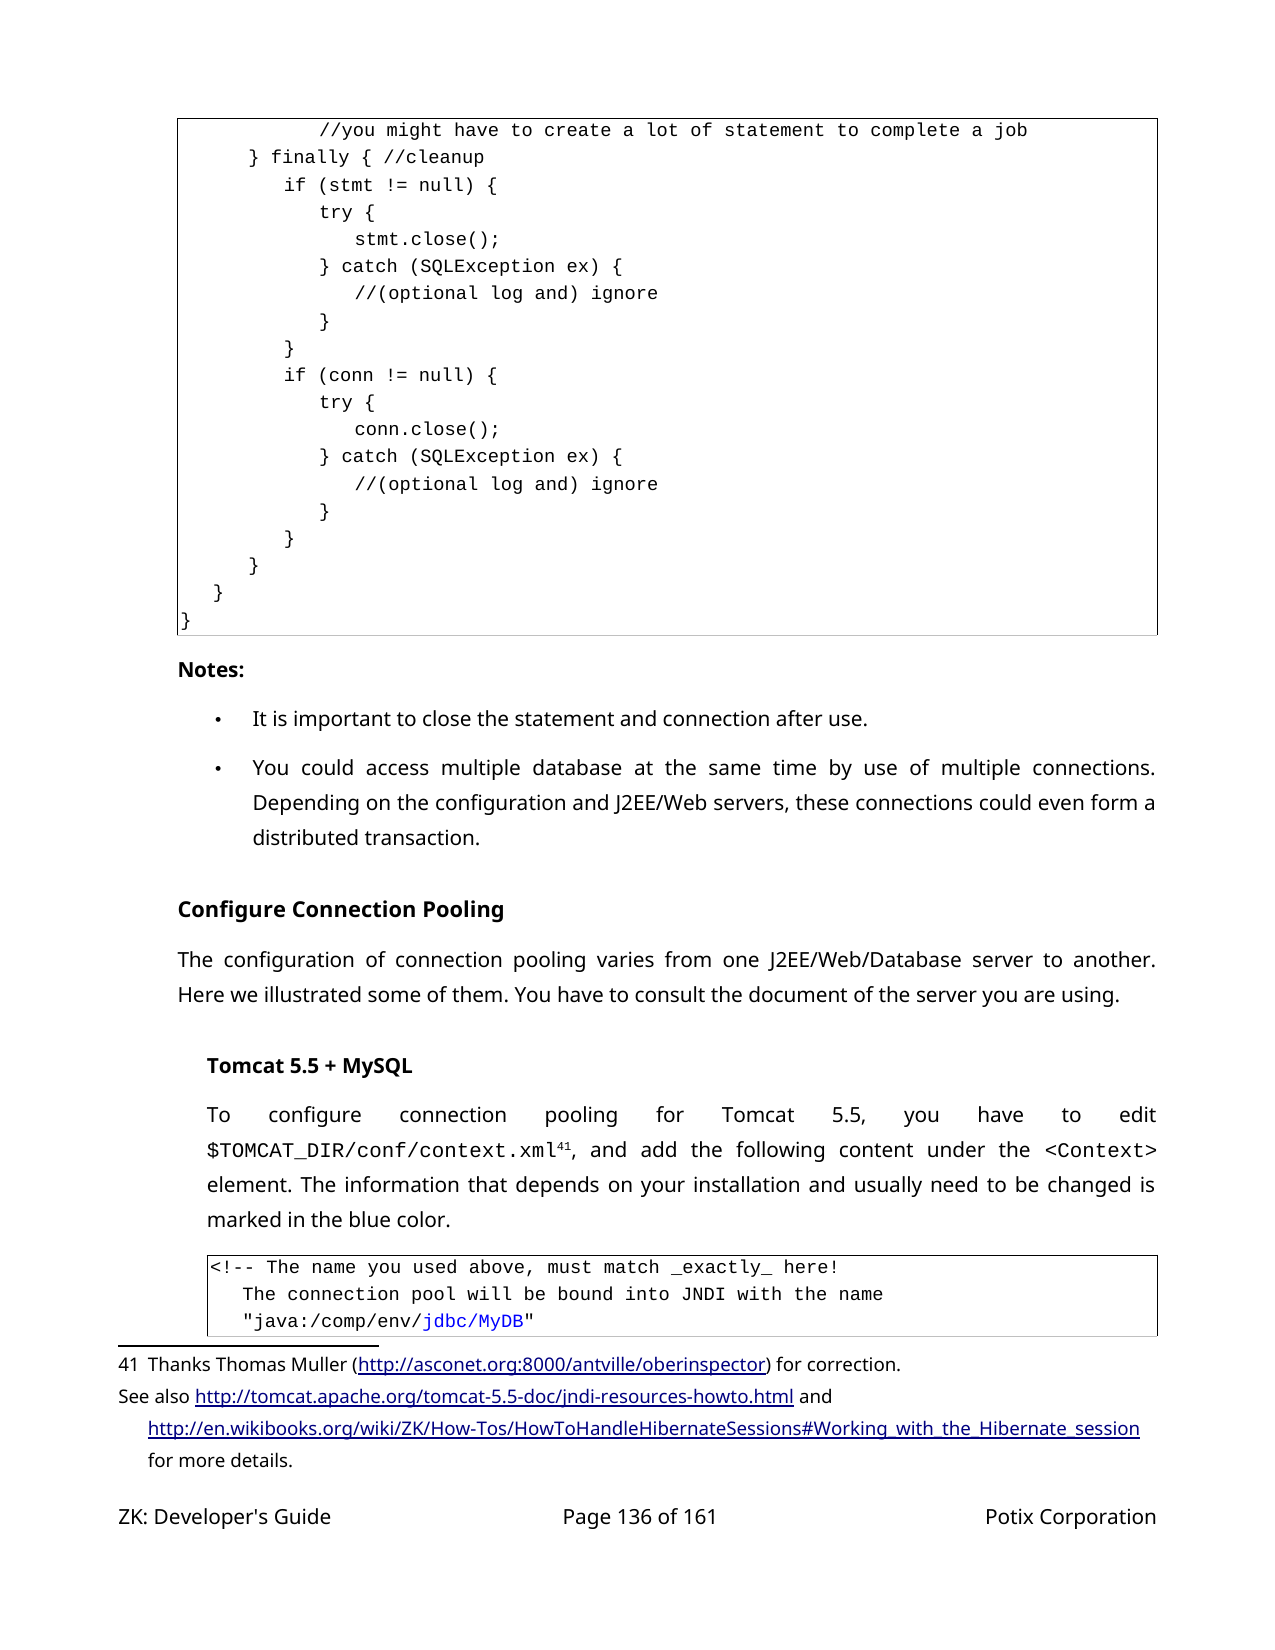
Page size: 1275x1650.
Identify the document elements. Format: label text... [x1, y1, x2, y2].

text } [178, 336, 1157, 360]
text } [178, 499, 1157, 523]
text The configuration of connection pooling varies from one J2EE/Web/Database server to another. Here we illustrated some of them. You have to consult the document of the server you are using. [177, 945, 1157, 1008]
text //(optional log and) ignore [178, 281, 1157, 306]
text try { [178, 390, 1157, 414]
text } [178, 607, 1157, 635]
subtitle Tomcat 5.5 + MySQL [207, 1051, 1157, 1079]
text if (conn != null) { [178, 363, 1157, 387]
list You could access multiple database at the same time by use of multiple connections. Depending on the configuration and J2EE/Web servers, these connections could even form a distributed transaction. [215, 753, 1157, 852]
text //(optional log and) ignore [178, 472, 1157, 496]
text See also http://tomcat.apache.org/tomcat-5.5-doc/jndi-resources-howto.html and http://en.wikibooks.org/wiki/ZK/How-Tos/HowToHandleHibernateSessions#Working_with_the_Hibernate_session for more details. [118, 1384, 1157, 1473]
text try { [178, 200, 1157, 224]
subtitle Configure Connection Pooling [177, 894, 1157, 924]
text stmt.close(); [178, 227, 1157, 251]
text } [178, 308, 1157, 333]
text } catch (SQLException ex) { [178, 254, 1157, 278]
text Thanks Thomas Muller (http://asconet.org:8000/antville/oberinspector) for correction. [118, 1352, 1157, 1377]
text } finally { //cleanup [178, 145, 1157, 169]
text To configure connection pooling for Tomcat 5.5, you have to edit $TOMCAT_DIR/conf/context.xml, and add the following content under the <Context> element. The information that depends on your installation and usually need to be changed is marked in the blue color. [207, 1100, 1157, 1234]
text } [178, 580, 1157, 604]
text //you might have to create a lot of statement to complete a job [178, 119, 1157, 142]
text <!-- The name you used above, must match _exactly_ here! [208, 1256, 1157, 1279]
text } catch (SQLException ex) { [178, 444, 1157, 469]
text Notes: [177, 655, 1157, 684]
text } [178, 526, 1157, 550]
text } [178, 553, 1157, 577]
text conn.close(); [178, 417, 1157, 441]
text "java:/comp/env/jdbc/MyDB" [208, 1309, 1157, 1336]
list It is important to close the statement and connection after use. [215, 704, 1157, 732]
text if (stmt != null) { [178, 172, 1157, 197]
text The connection pool will be bound into JNDI with the name [208, 1282, 1157, 1306]
